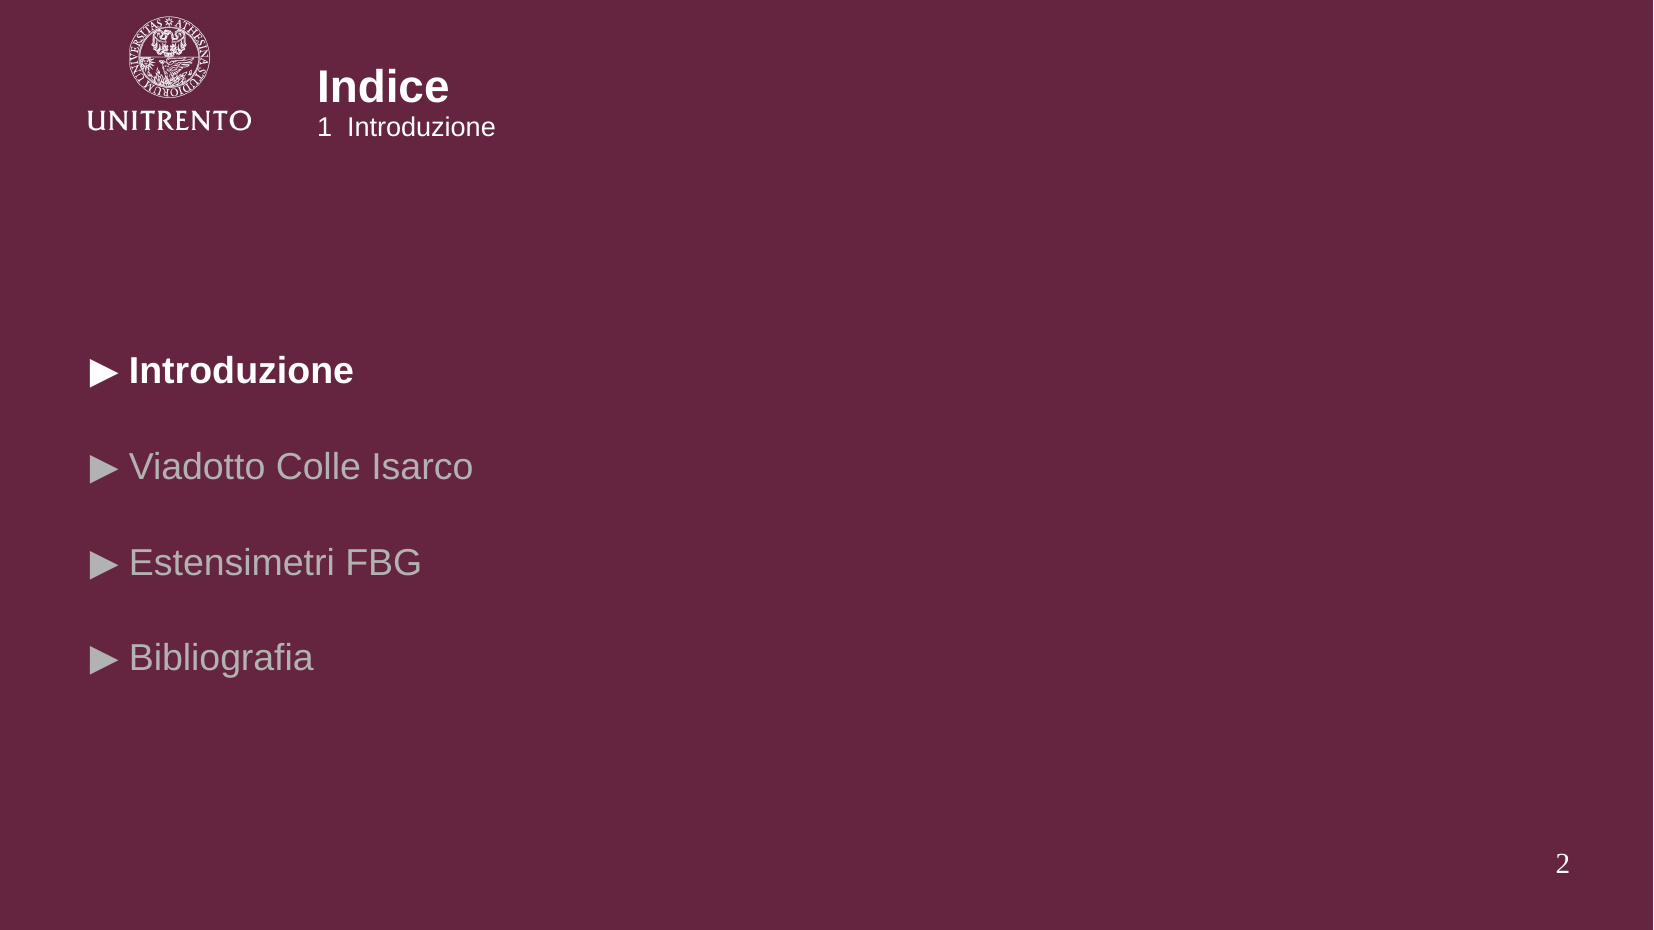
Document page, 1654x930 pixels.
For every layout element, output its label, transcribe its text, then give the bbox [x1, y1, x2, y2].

picture [74, 0, 263, 151]
text_box ▶ Introduzione ▶ Viadotto Colle Isarco ▶ Estensimetri FBG ▶ Bibliografia [75, 300, 788, 782]
text_box Indice 1 Introduzione [302, 53, 603, 151]
